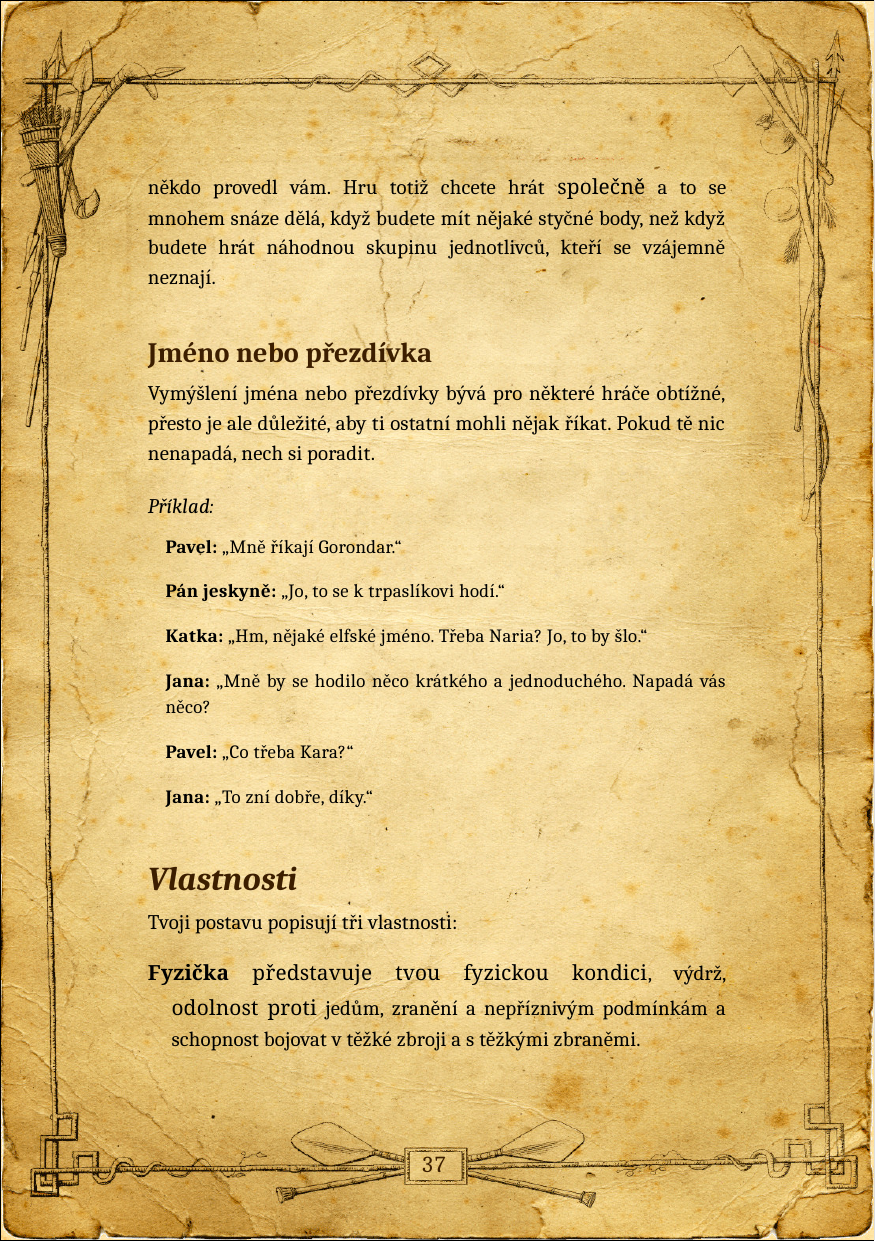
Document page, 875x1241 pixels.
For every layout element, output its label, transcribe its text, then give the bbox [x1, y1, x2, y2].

text Katka: „Hm, nějaké elfské jméno. Třeba Naria? Jo, to by šlo.“ [165, 626, 726, 647]
text Vymýšlení jména nebo přezdívky bývá pro některé hráče obtížné, přesto je ale důležité, aby ti ostatní mohli nějak říkat. Pokud tě nic nenapadá, nech si poradit. [148, 381, 726, 465]
text Příklad: [148, 495, 726, 519]
picture [1, 1, 874, 1240]
text Jana: „Mně by se hodilo něco krátkého a jednoduchého. Napadá vás něco? [165, 670, 726, 718]
text Pavel: „Mně říkají Gorondar.“ [165, 536, 726, 558]
text Tvoji postavu popisují tři vlastnosti: [148, 910, 726, 934]
text Jana: „To zní dobře, díky.“ [165, 786, 726, 808]
text Fyzička představuje tvou fyzickou kondici, výdrž, odolnost proti jedům, zranění a nepříznivým podmínkám a schopnost bojovat v těžké zbroji a s těžkými zbraněmi. [148, 958, 726, 1052]
text Pavel: „Co třeba Kara?“ [165, 742, 726, 763]
text Pán jeskyně: „Jo, to se k trpaslíkovi hodí.“ [165, 581, 726, 602]
subtitle Jméno nebo přezdívka [148, 337, 726, 369]
text někdo provedl vám. Hru totiž chcete hrát společně a to se mnohem snáze dělá, když budete mít nějaké styčné body, než když budete hrát náhodnou skupinu jednotlivců, kteří se vzájemně neznají. [148, 172, 726, 290]
subtitle Vlastnosti [148, 860, 726, 899]
